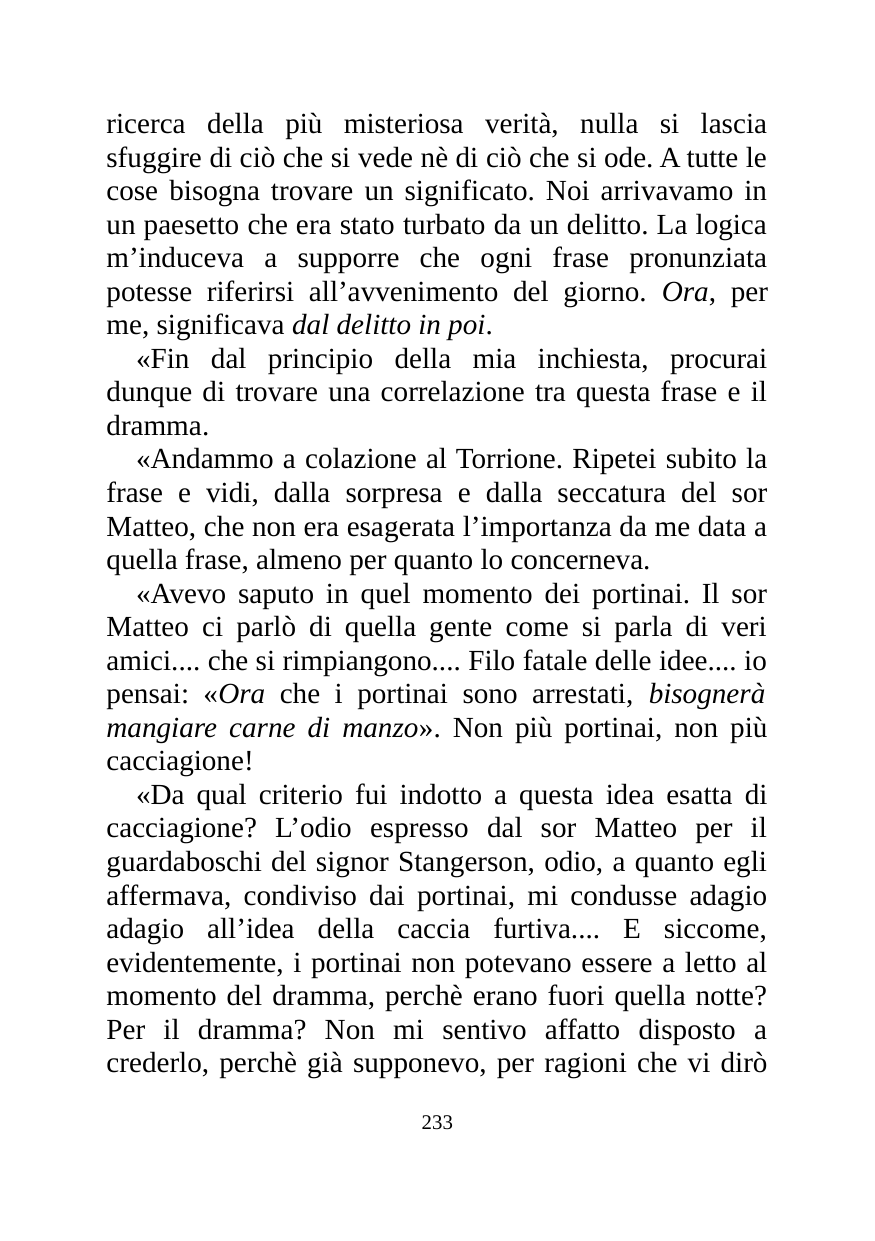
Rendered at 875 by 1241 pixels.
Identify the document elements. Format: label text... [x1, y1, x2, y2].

text «Andammo a colazione al Torrione. Ripetei subito la frase e vidi, dalla sorpresa e dalla seccatura del sor Matteo, che non era esagerata l’importanza da me data a quella frase, almeno per quanto lo concerneva. [106, 442, 768, 576]
text «Da qual criterio fui indotto a questa idea esatta di cacciagione? L’odio espresso dal sor Matteo per il guardaboschi del signor Stangerson, odio, a quanto egli affermava, condiviso dai portinai, mi condusse adagio adagio all’idea della caccia furtiva.... E siccome, evidentemente, i portinai non potevano essere a letto al momento del dramma, perchè erano fuori quella notte? Per il dramma? Non mi sentivo affatto disposto a crederlo, perchè già supponevo, per ragioni che vi dirò [106, 777, 768, 1079]
text «Avevo saputo in quel momento dei portinai. Il sor Matteo ci parlò di quella gente come si parla di veri amici.... che si rimpiangono.... Filo fatale delle idee.... io pensai: «Ora che i portinai sono arrestati, bisognerà mangiare carne di manzo». Non più portinai, non più cacciagione! [106, 576, 768, 777]
text ricerca della più misteriosa verità, nulla si lascia sfuggire di ciò che si vede nè di ciò che si ode. A tutte le cose bisogna trovare un significato. Noi arrivavamo in un paesetto che era stato turbato da un delitto. La logica m’induceva a supporre che ogni frase pronunziata potesse riferirsi all’avvenimento del giorno. Ora, per me, significava dal delitto in poi. [106, 106, 768, 341]
text «Fin dal principio della mia inchiesta, procurai dunque di trovare una correlazione tra questa frase e il dramma. [106, 341, 768, 442]
